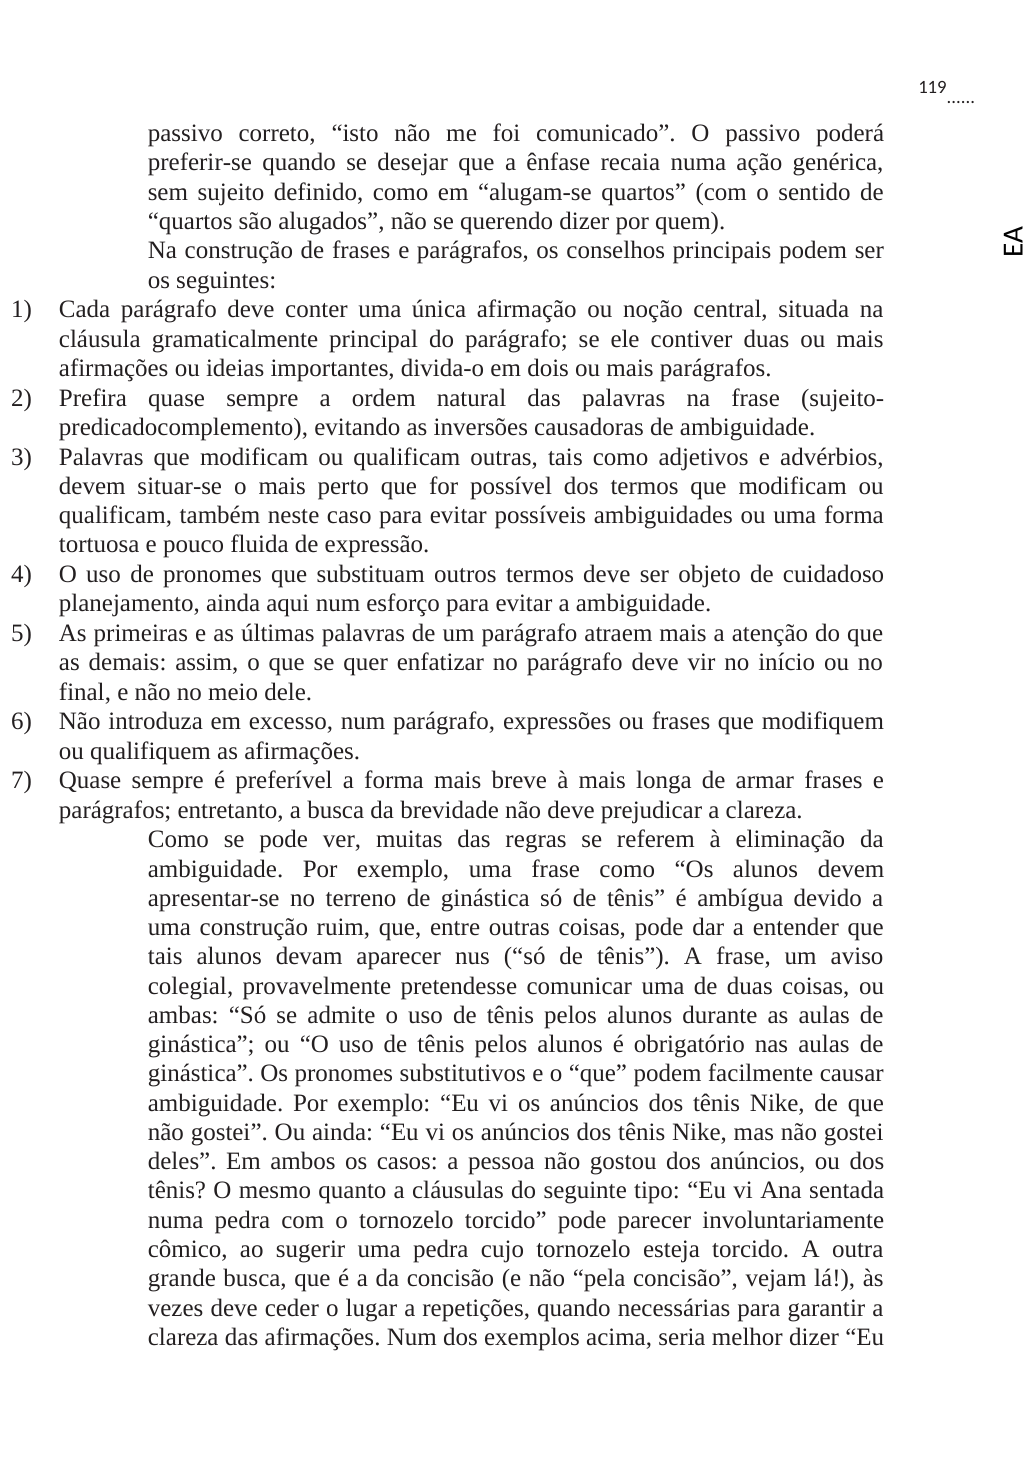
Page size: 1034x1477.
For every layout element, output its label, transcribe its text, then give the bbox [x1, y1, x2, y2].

text Como se pode ver, muitas das regras se referem à eliminação da ambiguidade. Por exemplo, uma frase como “Os alunos devem apresentar-se no terreno de ginástica só de tênis” é ambígua devido a uma construção ruim, que, entre outras coisas, pode dar a entender que tais alunos devam aparecer nus (“só de tênis”). A frase, um aviso colegial, provavelmente pretendesse comunicar uma de duas coisas, ou ambas: “Só se admite o uso de tênis pelos alunos durante as aulas de ginástica”; ou “O uso de tênis pelos alunos é obrigatório nas aulas de ginástica”. Os pronomes substitutivos e o “que” podem facilmente causar ambiguidade. Por exemplo: “Eu vi os anúncios dos tênis Nike, de que não gostei”. Ou ainda: “Eu vi os anúncios dos tênis Nike, mas não gostei deles”. Em ambos os casos: a pessoa não gostou dos anúncios, ou dos tênis? O mesmo quanto a cláusulas do seguinte tipo: “Eu vi Ana sentada numa pedra com o tornozelo torcido” pode parecer involuntariamente cômico, ao sugerir uma pedra cujo tornozelo esteja torcido. A outra grande busca, que é a da concisão (e não “pela concisão”, vejam lá!), às vezes deve ceder o lugar a repetições, quando necessárias para garantir a clareza das afirmações. Num dos exemplos acima, seria melhor dizer “Eu [148, 824, 885, 1351]
list Quase sempre é preferível a forma mais breve à mais longa de armar frases e parágrafos; entretanto, a busca da brevidade não deve prejudicar a clareza. [11, 765, 885, 823]
list Palavras que modificam ou qualificam outras, tais como adjetivos e advérbios, devem situar-se o mais perto que for possível dos termos que modificam ou qualificam, também neste caso para evitar possíveis ambiguidades ou uma forma tortuosa e pouco fluida de expressão. [11, 442, 885, 558]
list Prefira quase sempre a ordem natural das palavras na frase (sujeito-predicadocomplemento), evitando as inversões causadoras de ambiguidade. [11, 383, 885, 441]
text passivo correto, “isto não me foi comunicado”. O passivo poderá preferir-se quando se desejar que a ênfase recaia numa ação genérica, sem sujeito definido, como em “alugam-se quartos” (com o sentido de “quartos são alugados”, não se querendo dizer por quem). [148, 118, 885, 235]
list Cada parágrafo deve conter uma única afirmação ou noção central, situada na cláusula gramaticalmente principal do parágrafo; se ele contiver duas ou mais afirmações ou ideias importantes, divida-o em dois ou mais parágrafos. [11, 294, 885, 382]
list O uso de pronomes que substituam outros termos deve ser objeto de cuidadoso planejamento, ainda aqui num esforço para evitar a ambiguidade. [11, 559, 885, 617]
list As primeiras e as últimas palavras de um parágrafo atraem mais a atenção do que as demais: assim, o que se quer enfatizar no parágrafo deve vir no início ou no final, e não no meio dele. [11, 618, 885, 706]
text Na construção de frases e parágrafos, os conselhos principais podem ser os seguintes: [148, 236, 885, 294]
list Não introduza em excesso, num parágrafo, expressões ou frases que modifiquem ou qualifiquem as afirmações. [11, 706, 885, 764]
